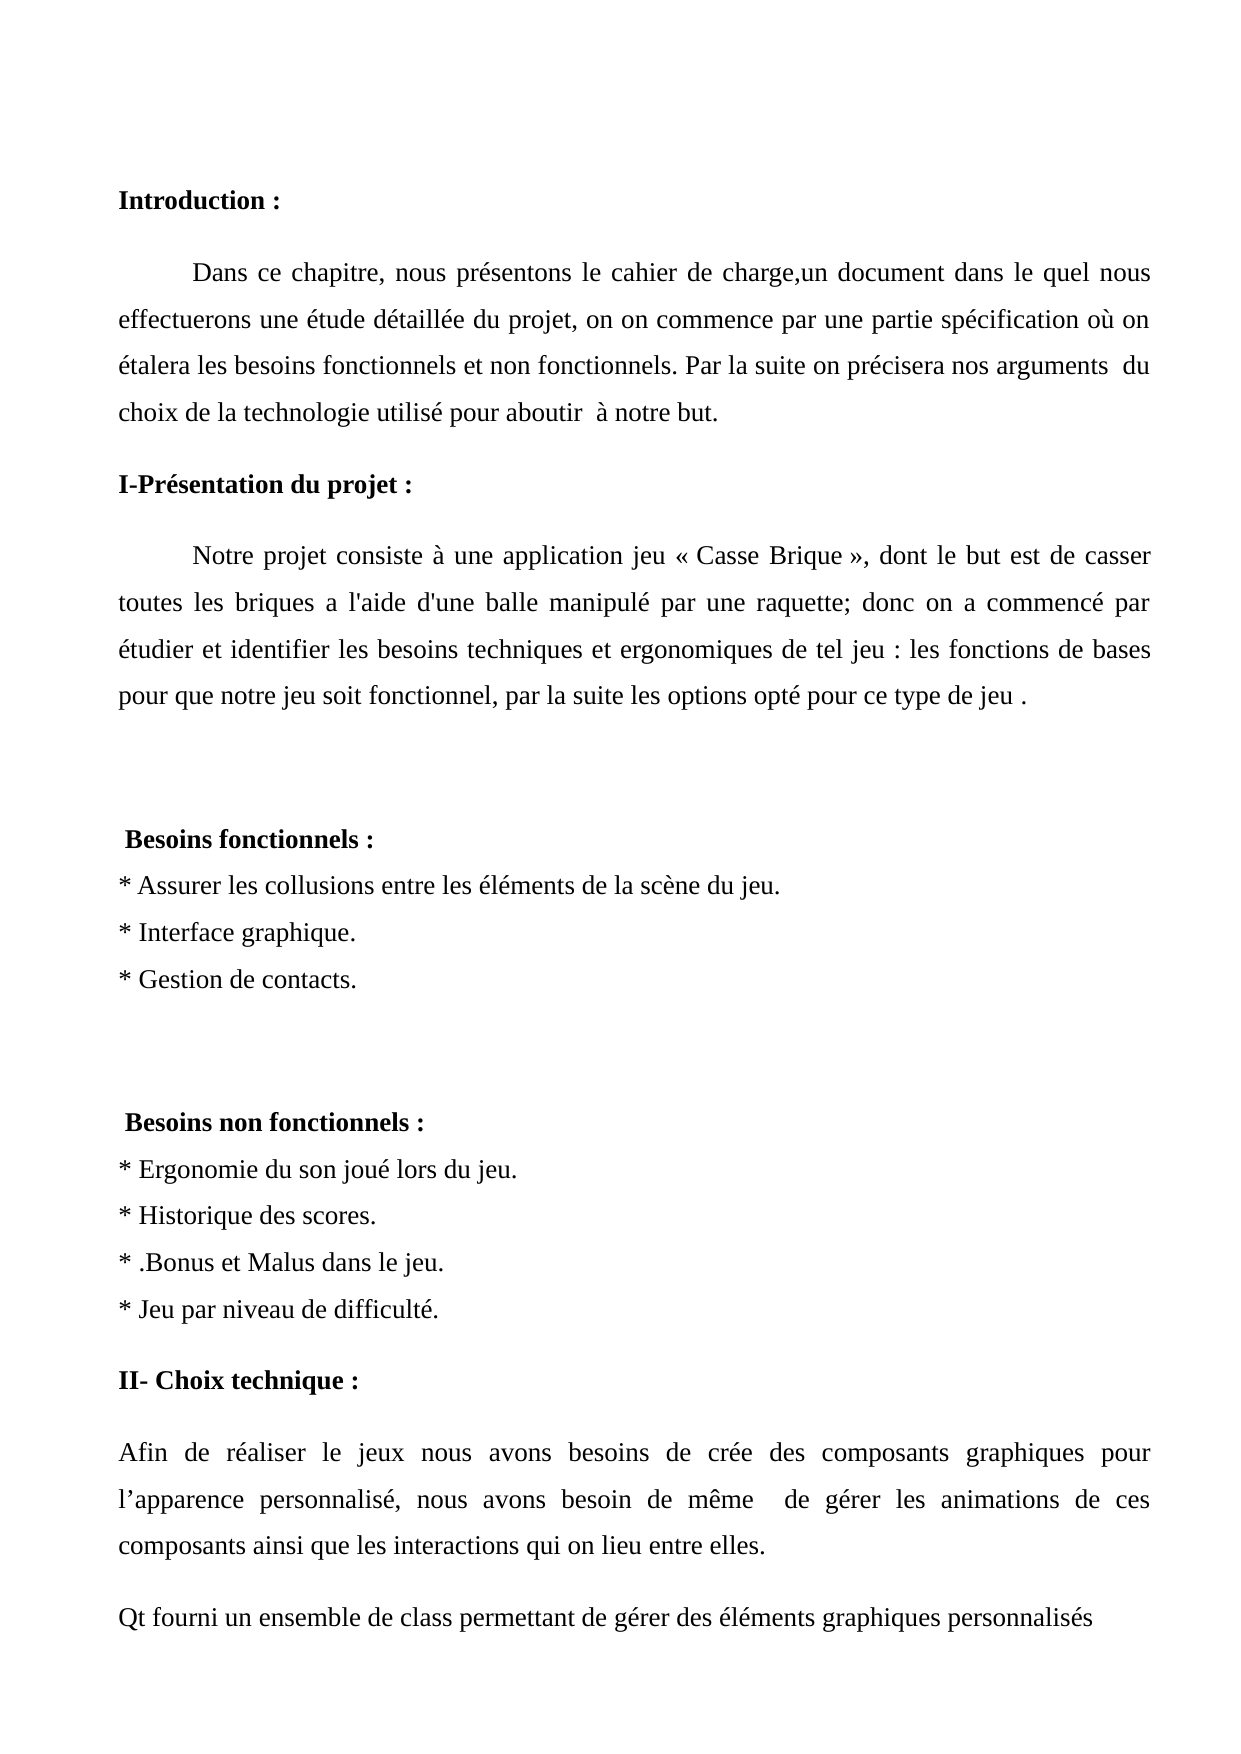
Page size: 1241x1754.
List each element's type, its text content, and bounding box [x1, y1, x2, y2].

text Afin de réaliser le jeux nous avons besoins de crée des composants graphiques pour l’apparence personnalisé, nous avons besoin de même de gérer les animations de ces composants ainsi que les interactions qui on lieu entre elles. [118, 1436, 1152, 1561]
text Besoins non fonctionnels : * Ergonomie du son joué lors du jeu. * Historique des scores. * .Bonus et Malus dans le jeu. * Jeu par niveau de difficulté. [118, 1106, 1152, 1324]
text Besoins fonctionnels : * Assurer les collusions entre les éléments de la scène du jeu. * Interface graphique. * Gestion de contacts. [118, 823, 1152, 994]
text Introduction : [118, 184, 1152, 216]
text I-Présentation du projet : [118, 468, 1152, 499]
text Notre projet consiste à une application jeu « Casse Brique », dont le but est de casser toutes les briques a l'aide d'une balle manipulé par une raquette; donc on a commencé par étudier et identifier les besoins techniques et ergonomiques de tel jeu : les fonctions de bases pour que notre jeu soit fonctionnel, par la suite les options opté pour ce type de jeu . [118, 539, 1152, 711]
text Qt fourni un ensemble de class permettant de gérer des éléments graphiques personnalisés [118, 1601, 1152, 1632]
text Dans ce chapitre, nous présentons le cahier de charge,un document dans le quel nous effectuerons une étude détaillée du projet, on on commence par une partie spécification où on étalera les besoins fonctionnels et non fonctionnels. Par la suite on précisera nos arguments du choix de la technologie utilisé pour aboutir à notre but. [118, 256, 1152, 427]
text II- Choix technique : [118, 1364, 1152, 1396]
